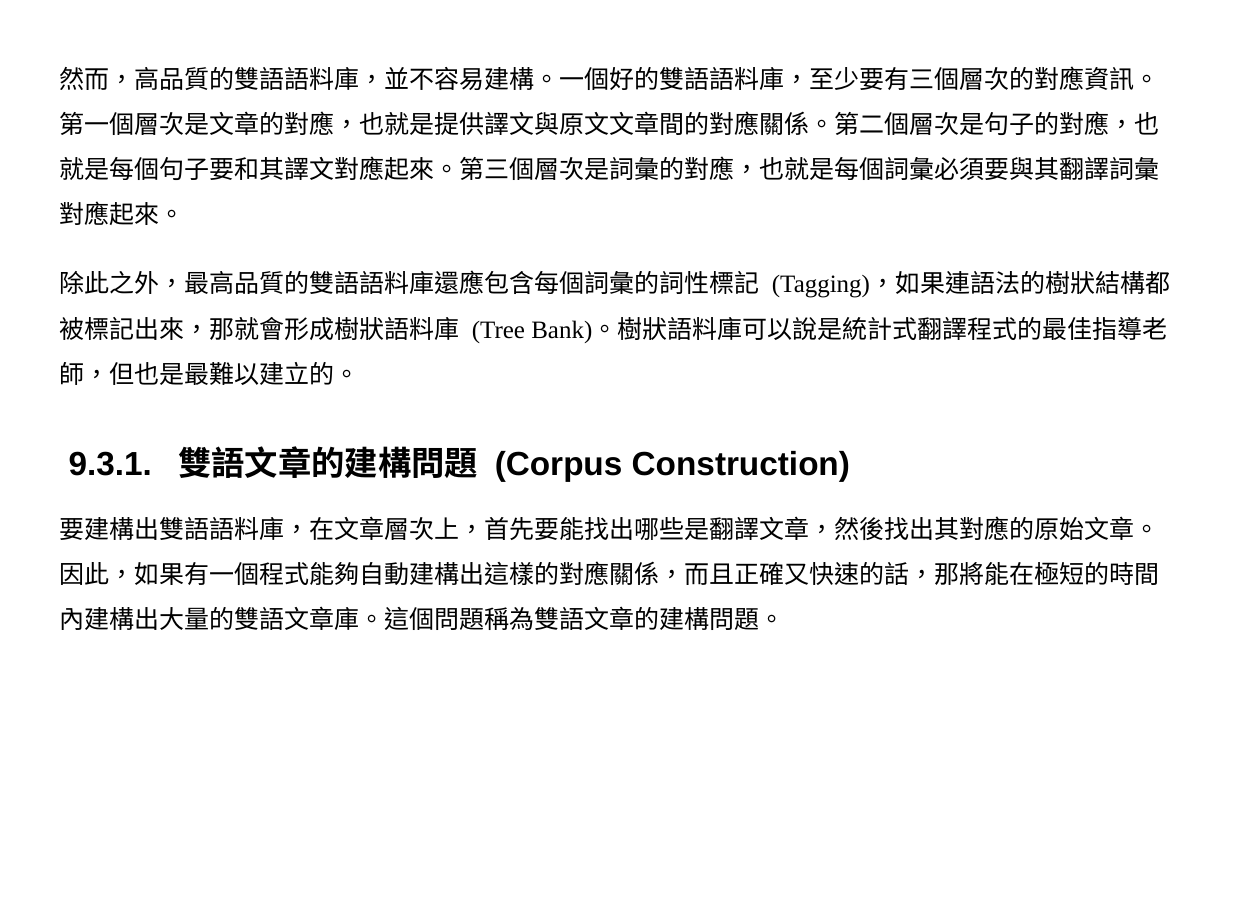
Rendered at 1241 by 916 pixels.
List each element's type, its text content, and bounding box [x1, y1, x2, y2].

text 要建構出雙語語料庫，在文章層次上，首先要能找出哪些是翻譯文章，然後找出其對應的原始文章。因此，如果有一個程式能夠自動建構出這樣的對應關係，而且正確又快速的話，那將能在極短的時間內建構出大量的雙語文章庫。這個問題稱為雙語文章的建構問題。 [59, 509, 1181, 636]
text 然而，高品質的雙語語料庫，並不容易建構。一個好的雙語語料庫，至少要有三個層次的對應資訊。第一個層次是文章的對應，也就是提供譯文與原文文章間的對應關係。第二個層次是句子的對應，也就是每個句子要和其譯文對應起來。第三個層次是詞彙的對應，也就是每個詞彙必須要與其翻譯詞彙對應起來。 [59, 59, 1181, 231]
text 除此之外，最高品質的雙語語料庫還應包含每個詞彙的詞性標記 (Tagging)，如果連語法的樹狀結構都被標記出來，那就會形成樹狀語料庫 (Tree Bank)。樹狀語料庫可以說是統計式翻譯程式的最佳指導老師，但也是最難以建立的。 [59, 264, 1181, 391]
subtitle 雙語文章的建構問題 (Corpus Construction) [59, 437, 1181, 485]
